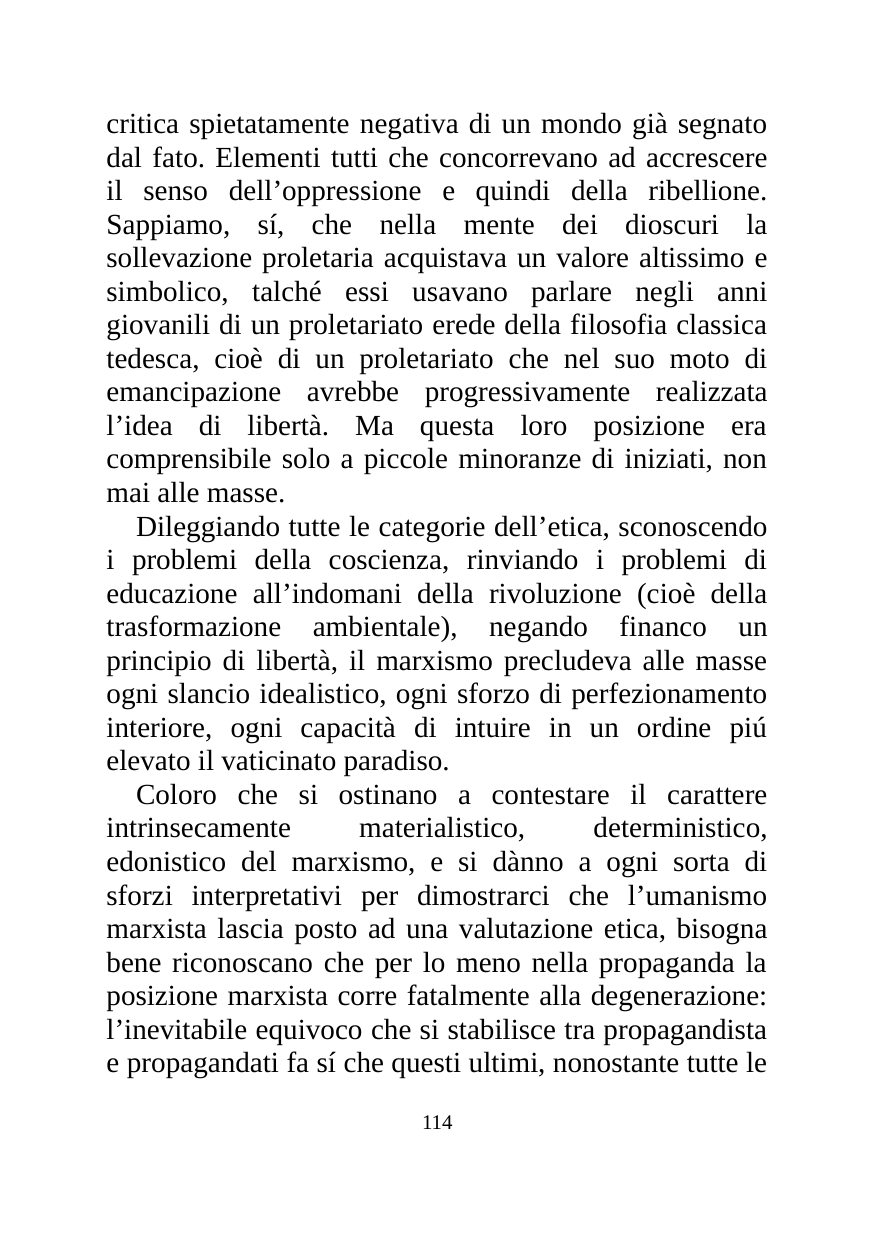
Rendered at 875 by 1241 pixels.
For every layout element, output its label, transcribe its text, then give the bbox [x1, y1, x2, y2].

text Coloro che si ostinano a contestare il carattere intrinsecamente materialistico, deterministico, edonistico del marxismo, e si dànno a ogni sorta di sforzi interpretativi per dimostrarci che l’umanismo marxista lascia posto ad una valutazione etica, bisogna bene riconoscano che per lo meno nella propaganda la posizione marxista corre fatalmente alla degenerazione: l’inevitabile equivoco che si stabilisce tra propagandista e propagandati fa sí che questi ultimi, nonostante tutte le [106, 777, 768, 1079]
text Dileggiando tutte le categorie dell’etica, sconoscendo i problemi della coscienza, rinviando i problemi di educazione all’indomani della rivoluzione (cioè della trasformazione ambientale), negando financo un principio di libertà, il marxismo precludeva alle masse ogni slancio idealistico, ogni sforzo di perfezionamento interiore, ogni capacità di intuire in un ordine piú elevato il vaticinato paradiso. [106, 509, 768, 777]
text critica spietatamente negativa di un mondo già segnato dal fato. Elementi tutti che concorrevano ad accrescere il senso dell’oppressione e quindi della ribellione. Sappiamo, sí, che nella mente dei dioscuri la sollevazione proletaria acquistava un valore altissimo e simbolico, talché essi usavano parlare negli anni giovanili di un proletariato erede della filosofia classica tedesca, cioè di un proletariato che nel suo moto di emancipazione avrebbe progressivamente realizzata l’idea di libertà. Ma questa loro posizione era comprensibile solo a piccole minoranze di iniziati, non mai alle masse. [106, 106, 768, 509]
